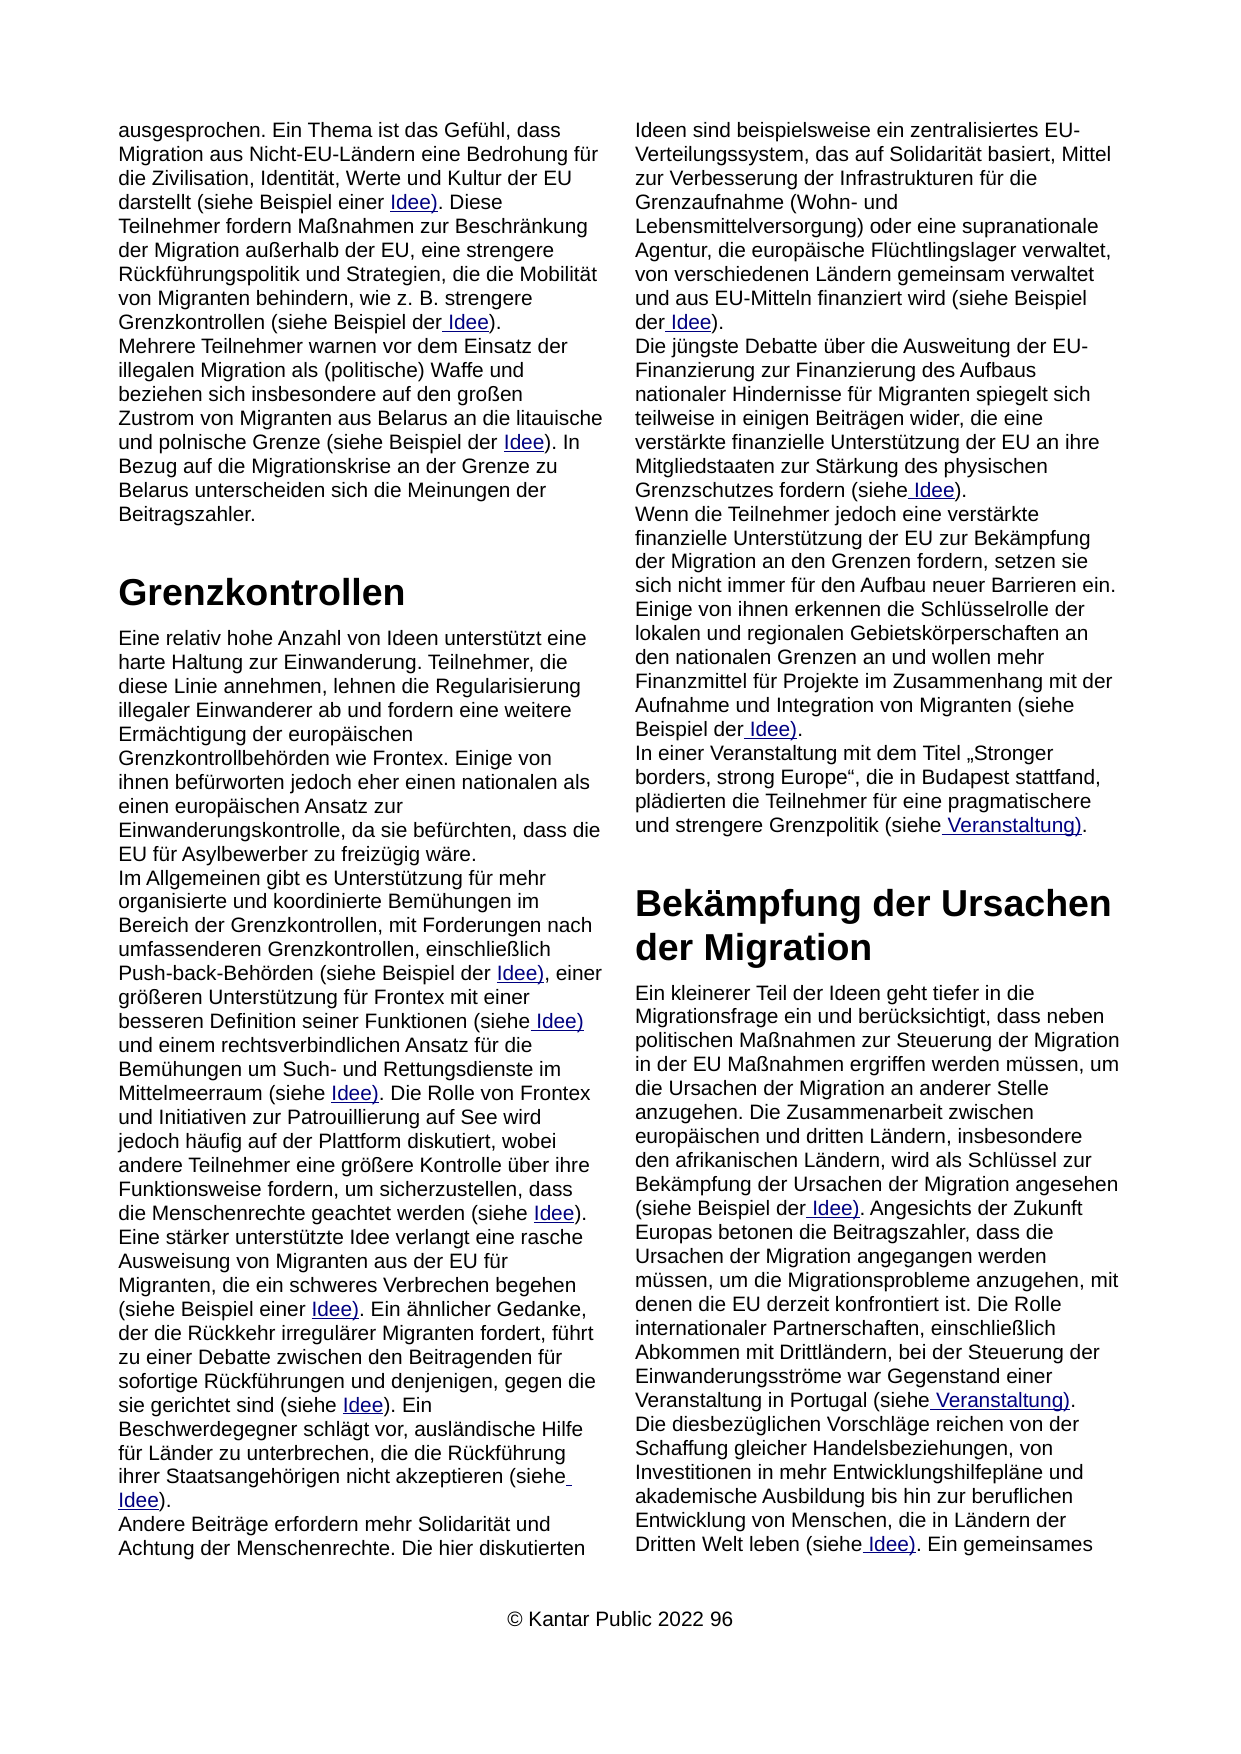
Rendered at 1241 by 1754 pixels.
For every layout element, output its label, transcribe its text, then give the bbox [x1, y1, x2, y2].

subtitle Grenzkontrollen [118, 570, 605, 613]
text Ein kleinerer Teil der Ideen geht tiefer in die Migrationsfrage ein und berücksichtigt, dass neben politischen Maßnahmen zur Steuerung der Migration in der EU Maßnahmen ergriffen werden müssen, um die Ursachen der Migration an anderer Stelle anzugehen. Die Zusammenarbeit zwischen europäischen und dritten Ländern, insbesondere den afrikanischen Ländern, wird als Schlüssel zur Bekämpfung der Ursachen der Migration angesehen (siehe Beispiel der Idee). Angesichts der Zukunft Europas betonen die Beitragszahler, dass die Ursachen der Migration angegangen werden müssen, um die Migrationsprobleme anzugehen, mit denen die EU derzeit konfrontiert ist. Die Rolle internationaler Partnerschaften, einschließlich Abkommen mit Drittländern, bei der Steuerung der Einwanderungsströme war Gegenstand einer Veranstaltung in Portugal (siehe Veranstaltung). [635, 980, 1122, 1412]
text Wenn die Teilnehmer jedoch eine verstärkte finanzielle Unterstützung der EU zur Bekämpfung der Migration an den Grenzen fordern, setzen sie sich nicht immer für den Aufbau neuer Barrieren ein. Einige von ihnen erkennen die Schlüsselrolle der lokalen und regionalen Gebietskörperschaften an den nationalen Grenzen an und wollen mehr Finanzmittel für Projekte im Zusammenhang mit der Aufnahme und Integration von Migranten (siehe Beispiel der Idee). [635, 501, 1122, 741]
text Andere Beiträge erfordern mehr Solidarität und Achtung der Menschenrechte. Die hier diskutierten [118, 1512, 605, 1560]
text Im Allgemeinen gibt es Unterstützung für mehr organisierte und koordinierte Bemühungen im Bereich der Grenzkontrollen, mit Forderungen nach umfassenderen Grenzkontrollen, einschließlich Push-back-Behörden (siehe Beispiel der Idee), einer größeren Unterstützung für Frontex mit einer besseren Definition seiner Funktionen (siehe Idee) und einem rechtsverbindlichen Ansatz für die Bemühungen um Such- und Rettungsdienste im Mittelmeerraum (siehe Idee). Die Rolle von Frontex und Initiativen zur Patrouillierung auf See wird jedoch häufig auf der Plattform diskutiert, wobei andere Teilnehmer eine größere Kontrolle über ihre Funktionsweise fordern, um sicherzustellen, dass die Menschenrechte geachtet werden (siehe Idee). Eine stärker unterstützte Idee verlangt eine rasche Ausweisung von Migranten aus der EU für Migranten, die ein schweres Verbrechen begehen (siehe Beispiel einer Idee). Ein ähnlicher Gedanke, der die Rückkehr irregulärer Migranten fordert, führt zu einer Debatte zwischen den Beitragenden für sofortige Rückführungen und denjenigen, gegen die sie gerichtet sind (siehe Idee). Ein Beschwerdegegner schlägt vor, ausländische Hilfe für Länder zu unterbrechen, die die Rückführung ihrer Staatsangehörigen nicht akzeptieren (siehe Idee). [118, 865, 605, 1512]
text Die diesbezüglichen Vorschläge reichen von der Schaffung gleicher Handelsbeziehungen, von Investitionen in mehr Entwicklungshilfepläne und akademische Ausbildung bis hin zur beruflichen Entwicklung von Menschen, die in Ländern der Dritten Welt leben (siehe Idee). Ein gemeinsames [635, 1412, 1122, 1555]
text ausgesprochen. Ein Thema ist das Gefühl, dass Migration aus Nicht-EU-Ländern eine Bedrohung für die Zivilisation, Identität, Werte und Kultur der EU darstellt (siehe Beispiel einer Idee). Diese Teilnehmer fordern Maßnahmen zur Beschränkung der Migration außerhalb der EU, eine strengere Rückführungspolitik und Strategien, die die Mobilität von Migranten behindern, wie z. B. strengere Grenzkontrollen (siehe Beispiel der Idee). [118, 118, 605, 334]
text In einer Veranstaltung mit dem Titel „Stronger borders, strong Europe“, die in Budapest stattfand, plädierten die Teilnehmer für eine pragmatischere und strengere Grenzpolitik (siehe Veranstaltung). [635, 741, 1122, 837]
subtitle Bekämpfung der Ursachen der Migration [635, 882, 1122, 968]
text Eine relativ hohe Anzahl von Ideen unterstützt eine harte Haltung zur Einwanderung. Teilnehmer, die diese Linie annehmen, lehnen die Regularisierung illegaler Einwanderer ab und fordern eine weitere Ermächtigung der europäischen Grenzkontrollbehörden wie Frontex. Einige von ihnen befürworten jedoch eher einen nationalen als einen europäischen Ansatz zur Einwanderungskontrolle, da sie befürchten, dass die EU für Asylbewerber zu freizügig wäre. [118, 626, 605, 865]
text Ideen sind beispielsweise ein zentralisiertes EU-Verteilungssystem, das auf Solidarität basiert, Mittel zur Verbesserung der Infrastrukturen für die Grenzaufnahme (Wohn- und Lebensmittelversorgung) oder eine supranationale Agentur, die europäische Flüchtlingslager verwaltet, von verschiedenen Ländern gemeinsam verwaltet und aus EU-Mitteln finanziert wird (siehe Beispiel der Idee). [635, 118, 1122, 334]
text Die jüngste Debatte über die Ausweitung der EU-Finanzierung zur Finanzierung des Aufbaus nationaler Hindernisse für Migranten spiegelt sich teilweise in einigen Beiträgen wider, die eine verstärkte finanzielle Unterstützung der EU an ihre Mitgliedstaaten zur Stärkung des physischen Grenzschutzes fordern (siehe Idee). [635, 334, 1122, 501]
text Mehrere Teilnehmer warnen vor dem Einsatz der illegalen Migration als (politische) Waffe und beziehen sich insbesondere auf den großen Zustrom von Migranten aus Belarus an die litauische und polnische Grenze (siehe Beispiel der Idee). In Bezug auf die Migrationskrise an der Grenze zu Belarus unterscheiden sich die Meinungen der Beitragszahler. [118, 334, 605, 525]
